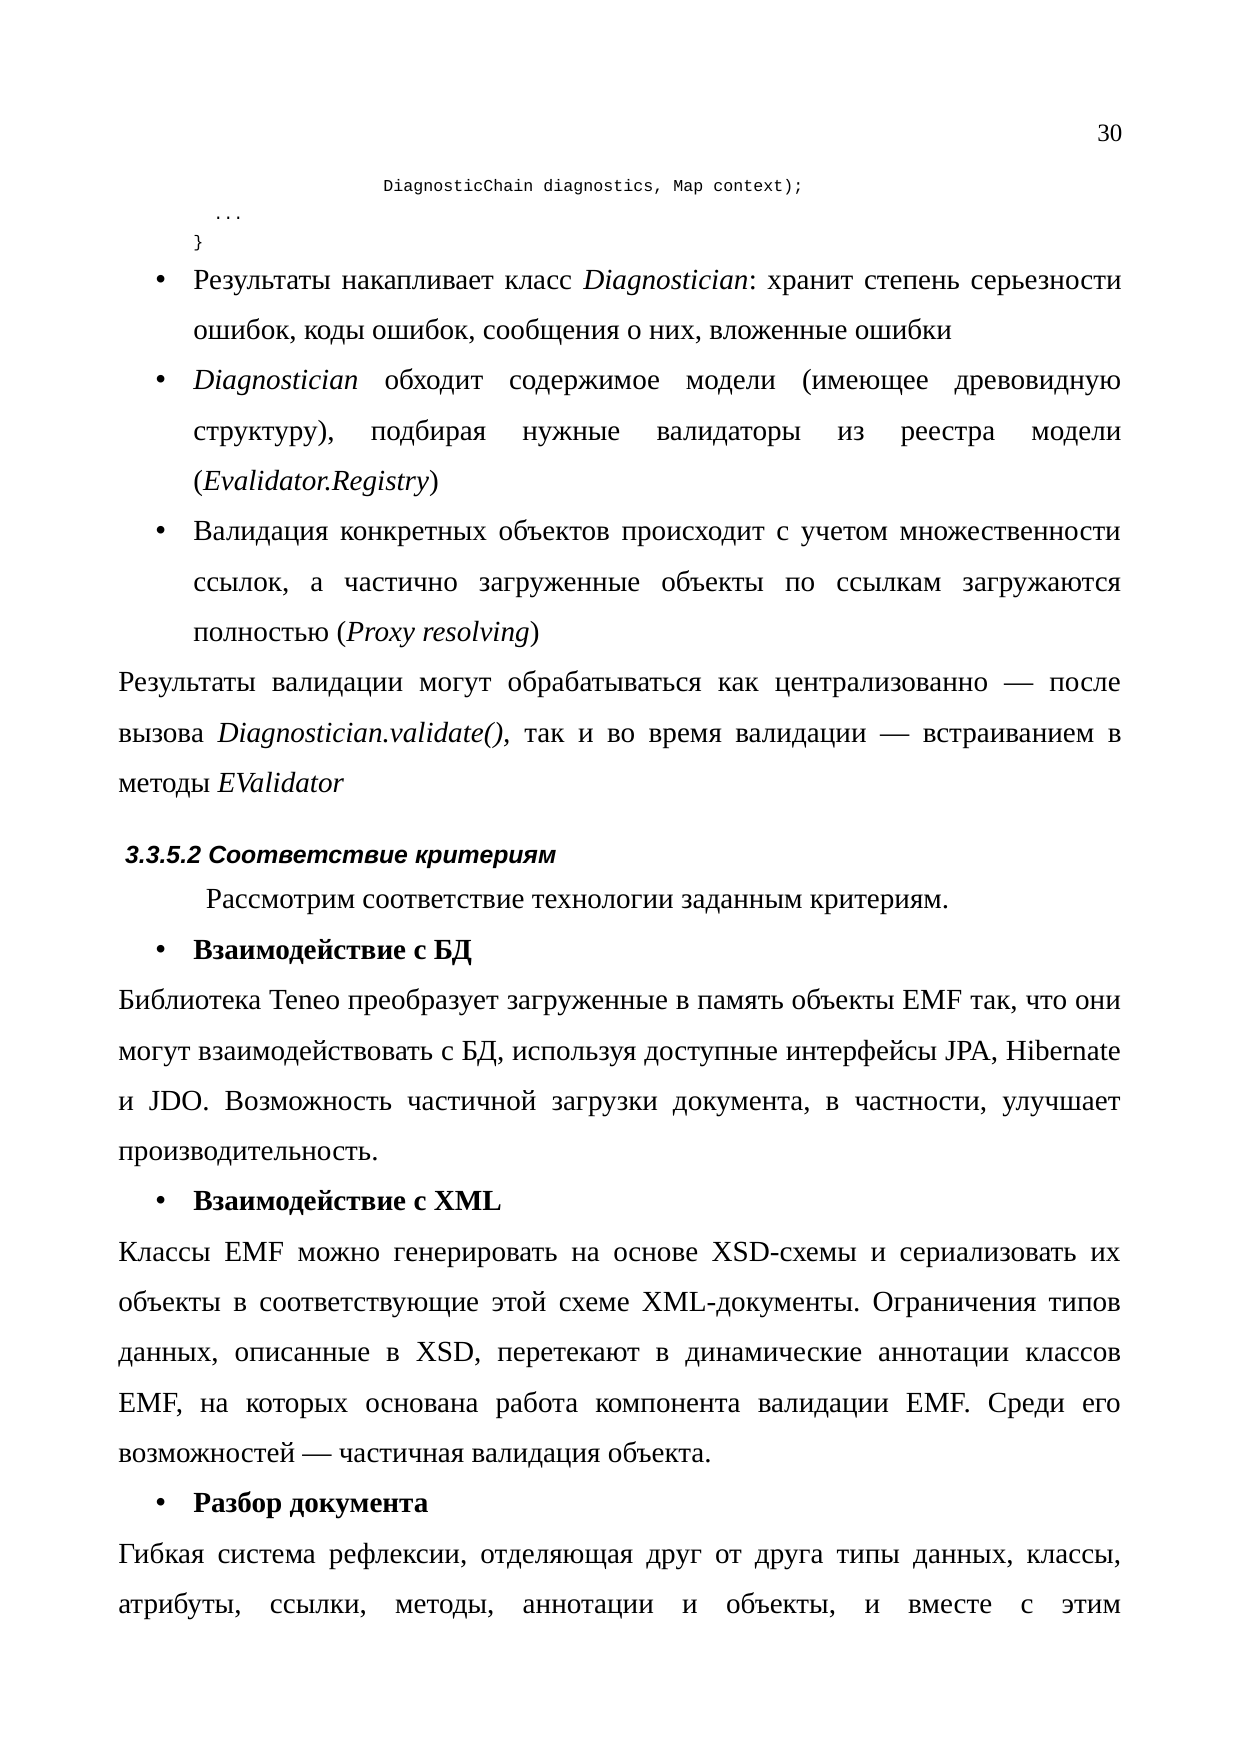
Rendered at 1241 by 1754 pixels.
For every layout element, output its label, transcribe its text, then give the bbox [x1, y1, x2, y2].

list Diagnostician обходит содержимое модели (имеющее древовидную структуру), подбирая нужные валидаторы из реестра модели (Evalidator.Registry) [156, 362, 1122, 497]
list } [156, 233, 1122, 252]
subtitle Соответствие критериям [118, 841, 1122, 869]
list DiagnosticChain diagnostics, Map context); [156, 177, 1122, 196]
list ... [156, 205, 1122, 224]
list Взаимодействие с XML [156, 1183, 1122, 1217]
list Библиотека Teneo преобразует загруженные в память объекты EMF так, что они могут взаимодействовать с БД, используя доступные интерфейсы JPA, Hibernate и JDO. Возможность частичной загрузки документа, в частности, улучшает производительность. [81, 982, 1122, 1167]
list Разбор документа [156, 1486, 1122, 1519]
list Гибкая система рефлексии, отделяющая друг от друга типы данных, классы, атрибуты, ссылки, методы, аннотации и объекты, и вместе с этим [81, 1536, 1122, 1620]
list Результаты валидации могут обрабатываться как централизованно — после вызова Diagnostician.validate(), так и во время валидации — встраиванием в методы EValidator [81, 664, 1122, 799]
list Взаимодействие с БД [156, 932, 1122, 966]
list Результаты накапливает класс Diagnostician: хранит степень серьезности ошибок, коды ошибок, сообщения о них, вложенные ошибки [156, 262, 1122, 346]
list Валидация конкретных объектов происходит с учетом множественности ссылок, а частично загруженные объекты по ссылкам загружаются полностью (Proxy resolving) [156, 513, 1122, 648]
list Классы EMF можно генерировать на основе XSD-схемы и сериализовать их объекты в соответствующие этой схеме XML-документы. Ограничения типов данных, описанные в XSD, перетекают в динамические аннотации классов EMF, на которых основана работа компонента валидации EMF. Среди его возможностей — частичная валидация объекта. [81, 1234, 1122, 1469]
text Рассмотрим соответствие технологии заданным критериям. [118, 882, 1122, 915]
